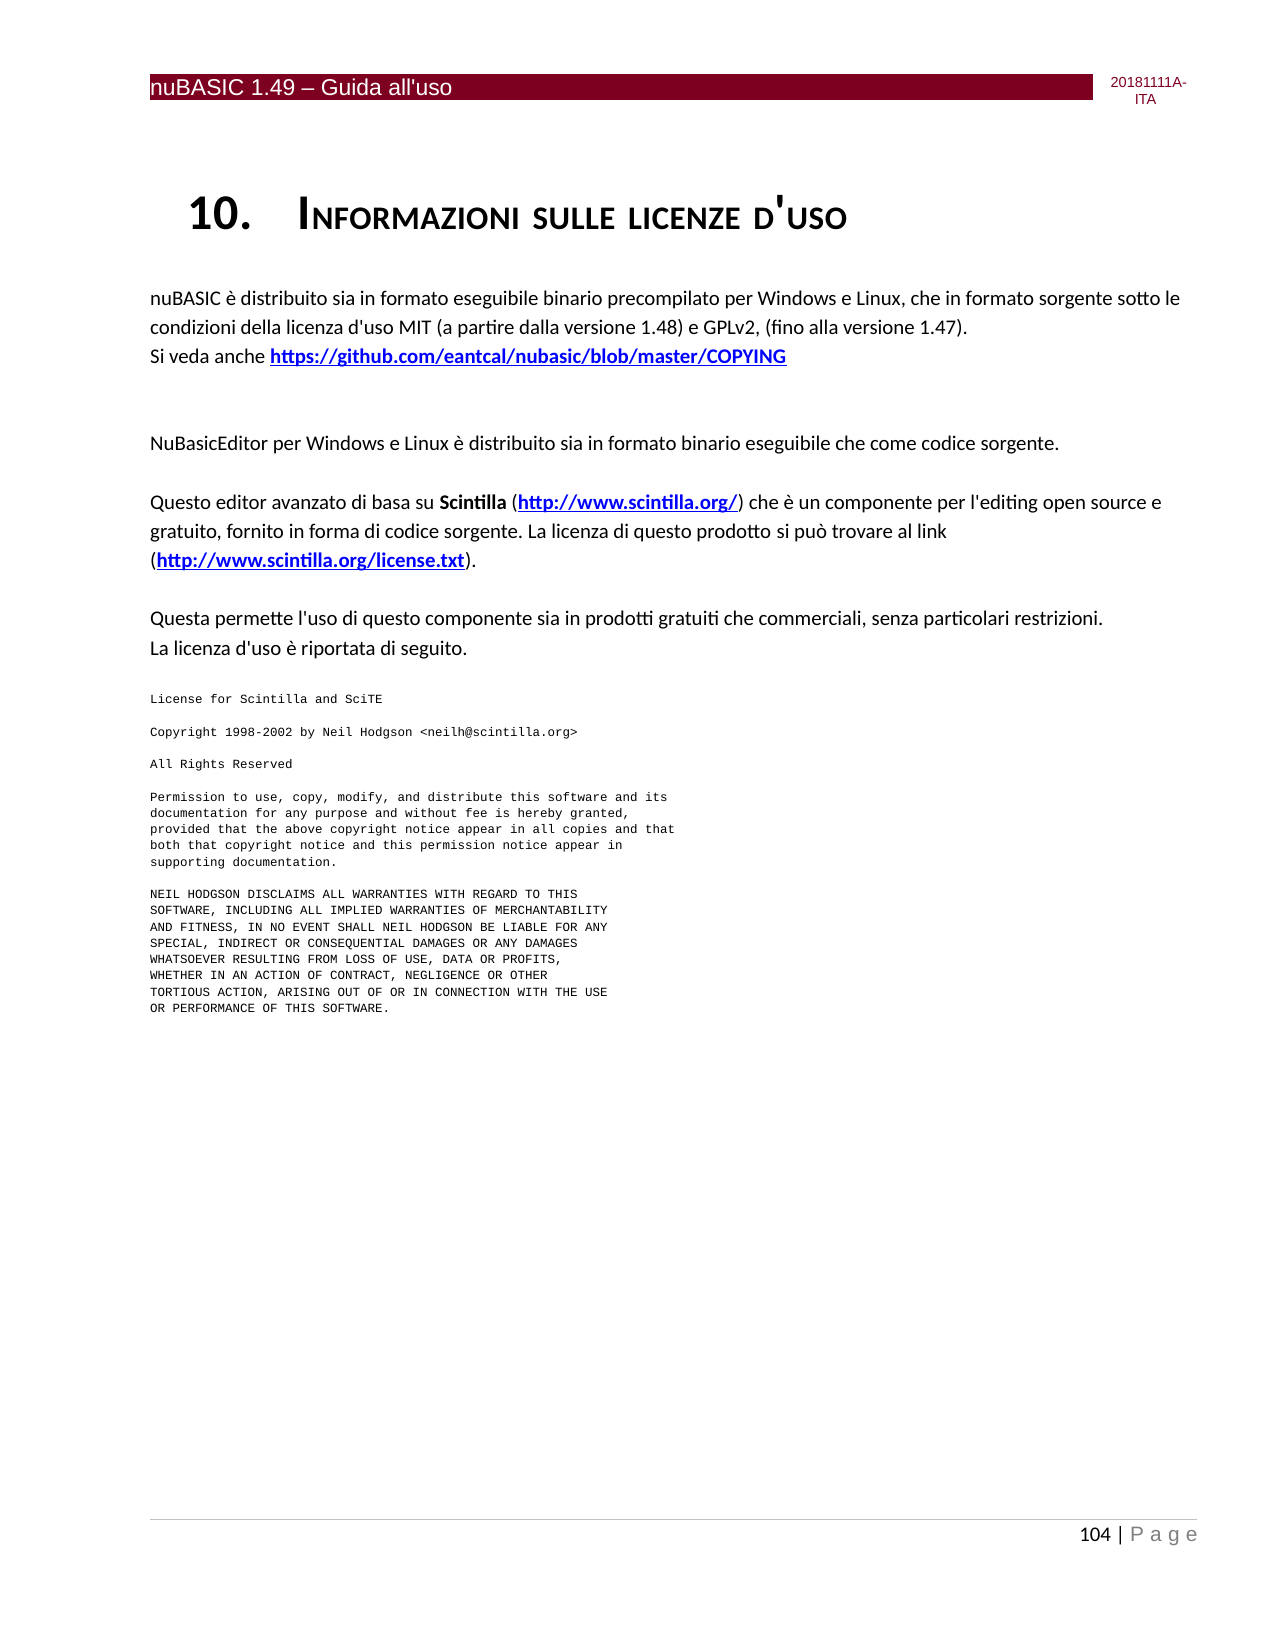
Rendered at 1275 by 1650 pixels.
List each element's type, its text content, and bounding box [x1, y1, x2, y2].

text nuBASIC è distribuito sia in formato eseguibile binario precompilato per Windows e Linux, che in formato sorgente sotto le condizioni della licenza d'uso MIT (a partire dalla versione 1.48) e GPLv2, (fino alla versione 1.47). [150, 285, 1197, 339]
text Si veda anche https://github.com/eantcal/nubasic/blob/master/COPYING [150, 343, 1197, 368]
text NEIL HODGSON DISCLAIMS ALL WARRANTIES WITH REGARD TO THIS [150, 888, 1197, 902]
text provided that the above copyright notice appear in all copies and that [150, 823, 1197, 837]
text Questa permette l'uso di questo componente sia in prodotti gratuiti che commerciali, senza particolari restrizioni. [150, 606, 1197, 631]
text NuBasicEditor per Windows e Linux è distribuito sia in formato binario eseguibile che come codice sorgente. [150, 431, 1197, 456]
text WHATSOEVER RESULTING FROM LOSS OF USE, DATA OR PROFITS, [150, 953, 1197, 967]
text All Rights Reserved [150, 758, 1197, 772]
text SOFTWARE, INCLUDING ALL IMPLIED WARRANTIES OF MERCHANTABILITY [150, 904, 1197, 918]
text License for Scintilla and SciTE [150, 693, 1197, 707]
text supporting documentation. [150, 856, 1197, 870]
text WHETHER IN AN ACTION OF CONTRACT, NEGLIGENCE OR OTHER [150, 969, 1197, 983]
text TORTIOUS ACTION, ARISING OUT OF OR IN CONNECTION WITH THE USE [150, 986, 1197, 1000]
text OR PERFORMANCE OF THIS SOFTWARE. [150, 1002, 1197, 1016]
text both that copyright notice and this permission notice appear in [150, 839, 1197, 853]
text La licenza d'uso è riportata di seguito. [150, 635, 1197, 660]
subtitle Informazioni sulle licenze d'uso [187, 181, 1197, 242]
text Questo editor avanzato di basa su Scintilla (http://www.scintilla.org/) che è un componente per l'editing open source e gratuito, fornito in forma di codice sorgente. La licenza di questo prodotto si può trovare al link (http://www.scintilla.org/license.txt). [150, 489, 1197, 573]
text AND FITNESS, IN NO EVENT SHALL NEIL HODGSON BE LIABLE FOR ANY [150, 921, 1197, 935]
text SPECIAL, INDIRECT OR CONSEQUENTIAL DAMAGES OR ANY DAMAGES [150, 937, 1197, 951]
text documentation for any purpose and without fee is hereby granted, [150, 807, 1197, 821]
text Permission to use, copy, modify, and distribute this software and its [150, 791, 1197, 805]
text Copyright 1998-2002 by Neil Hodgson <neilh@scintilla.org> [150, 726, 1197, 740]
